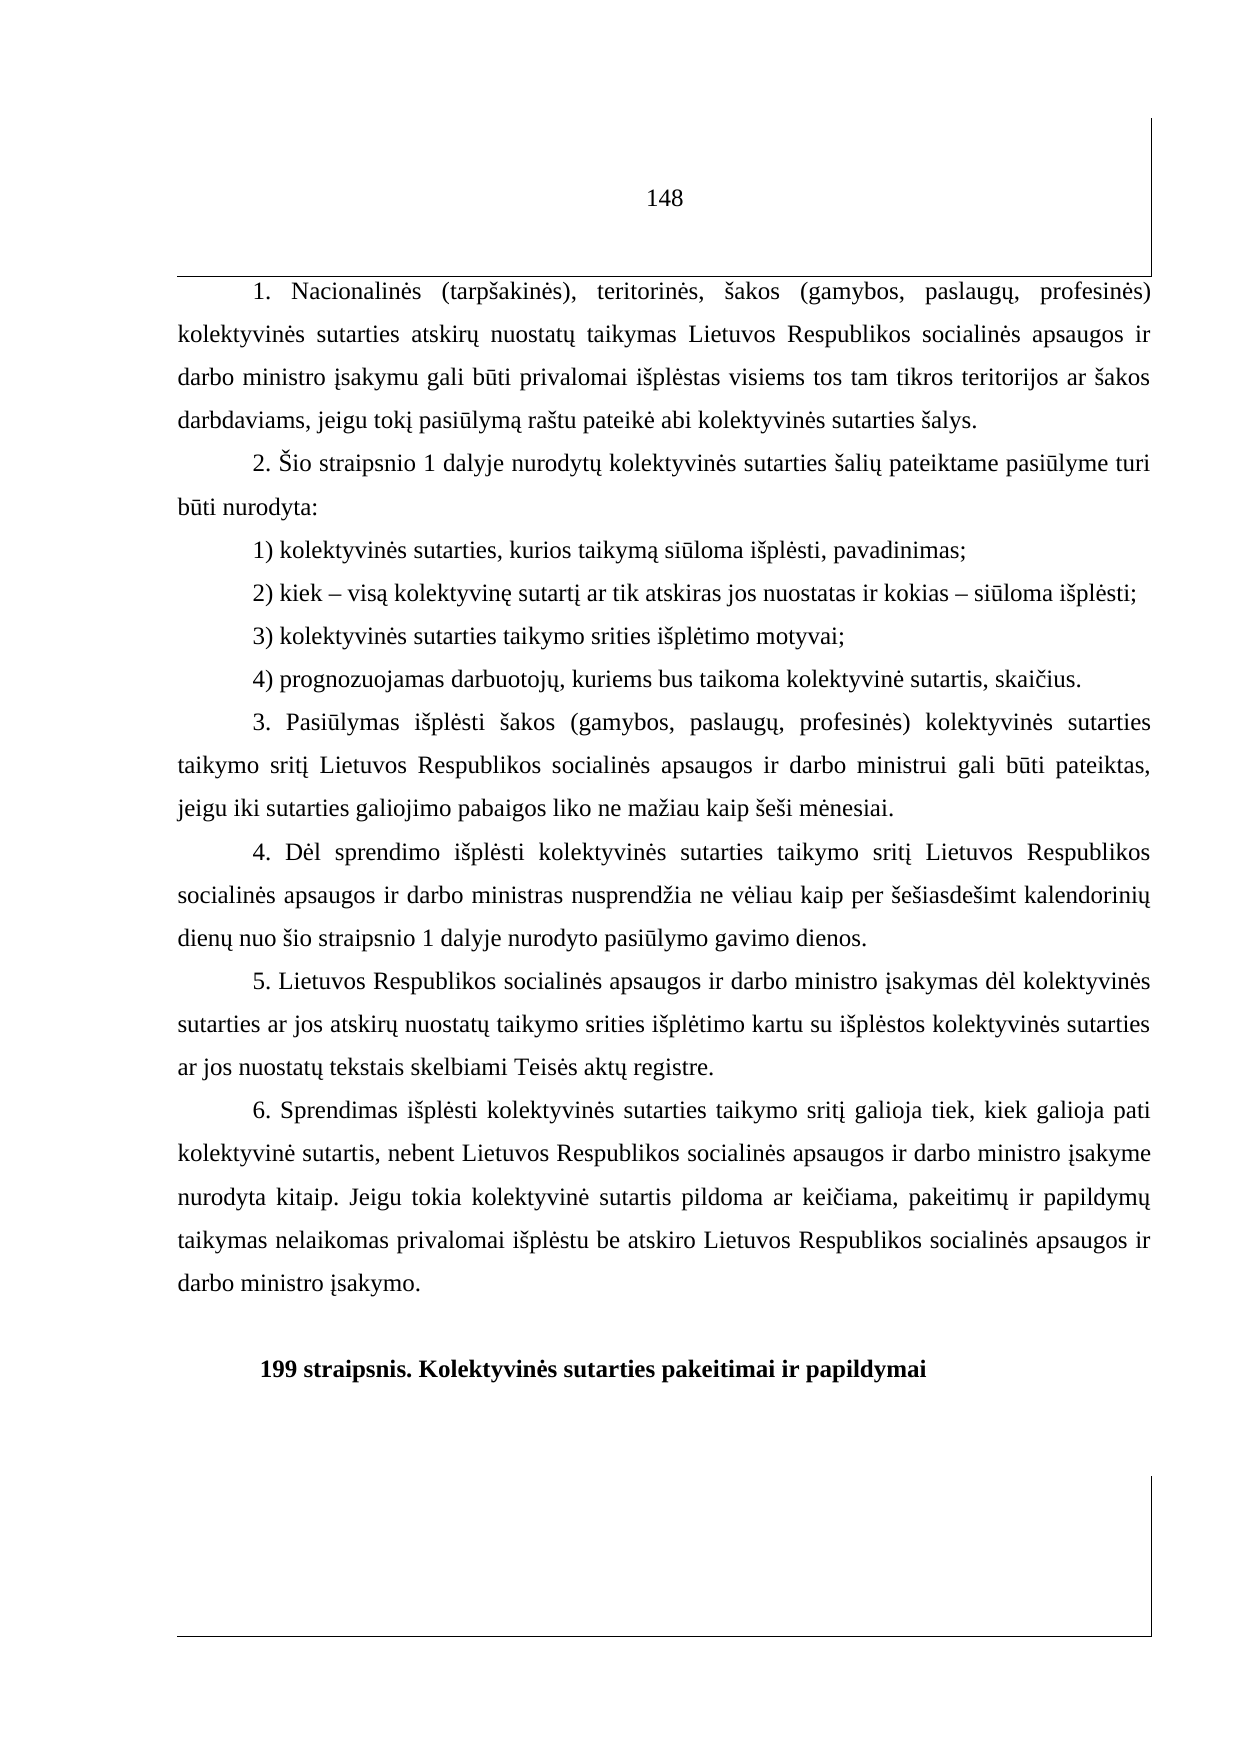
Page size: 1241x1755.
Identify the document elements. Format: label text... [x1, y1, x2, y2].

text 3) kolektyvinės sutarties taikymo srities išplėtimo motyvai; [177, 621, 1152, 650]
text 6. Sprendimas išplėsti kolektyvinės sutarties taikymo sritį galioja tiek, kiek galioja pati kolektyvinė sutartis, nebent Lietuvos Respublikos socialinės apsaugos ir darbo ministro įsakyme nurodyta kitaip. Jeigu tokia kolektyvinė sutartis pildoma ar keičiama, pakeitimų ir papildymų taikymas nelaikomas privalomai išplėstu be atskiro Lietuvos Respublikos socialinės apsaugos ir darbo ministro įsakymo. [177, 1095, 1152, 1297]
text 2. Šio straipsnio 1 dalyje nurodytų kolektyvinės sutarties šalių pateiktame pasiūlyme turi būti nurodyta: [177, 448, 1152, 520]
text 5. Lietuvos Respublikos socialinės apsaugos ir darbo ministro įsakymas dėl kolektyvinės sutarties ar jos atskirų nuostatų taikymo srities išplėtimo kartu su išplėstos kolektyvinės sutarties ar jos nuostatų tekstais skelbiami Teisės aktų registre. [177, 966, 1152, 1081]
text 1. Nacionalinės (tarpšakinės), teritorinės, šakos (gamybos, paslaugų, profesinės) kolektyvinės sutarties atskirų nuostatų taikymas Lietuvos Respublikos socialinės apsaugos ir darbo ministro įsakymu gali būti privalomai išplėstas visiems tos tam tikros teritorijos ar šakos darbdaviams, jeigu tokį pasiūlymą raštu pateikė abi kolektyvinės sutarties šalys. [177, 276, 1152, 434]
text 2) kiek – visą kolektyvinę sutartį ar tik atskiras jos nuostatas ir kokias – siūloma išplėsti; [177, 578, 1152, 607]
text 1) kolektyvinės sutarties, kurios taikymą siūloma išplėsti, pavadinimas; [177, 535, 1152, 563]
text 4. Dėl sprendimo išplėsti kolektyvinės sutarties taikymo sritį Lietuvos Respublikos socialinės apsaugos ir darbo ministras nusprendžia ne vėliau kaip per šešiasdešimt kalendorinių dienų nuo šio straipsnio 1 dalyje nurodyto pasiūlymo gavimo dienos. [177, 837, 1152, 952]
subtitle 199 straipsnis. Kolektyvinės sutarties pakeitimai ir papildymai [177, 1354, 1152, 1383]
text 4) prognozuojamas darbuotojų, kuriems bus taikoma kolektyvinė sutartis, skaičius. [177, 664, 1152, 693]
text 3. Pasiūlymas išplėsti šakos (gamybos, paslaugų, profesinės) kolektyvinės sutarties taikymo sritį Lietuvos Respublikos socialinės apsaugos ir darbo ministrui gali būti pateiktas, jeigu iki sutarties galiojimo pabaigos liko ne mažiau kaip šeši mėnesiai. [177, 707, 1152, 822]
